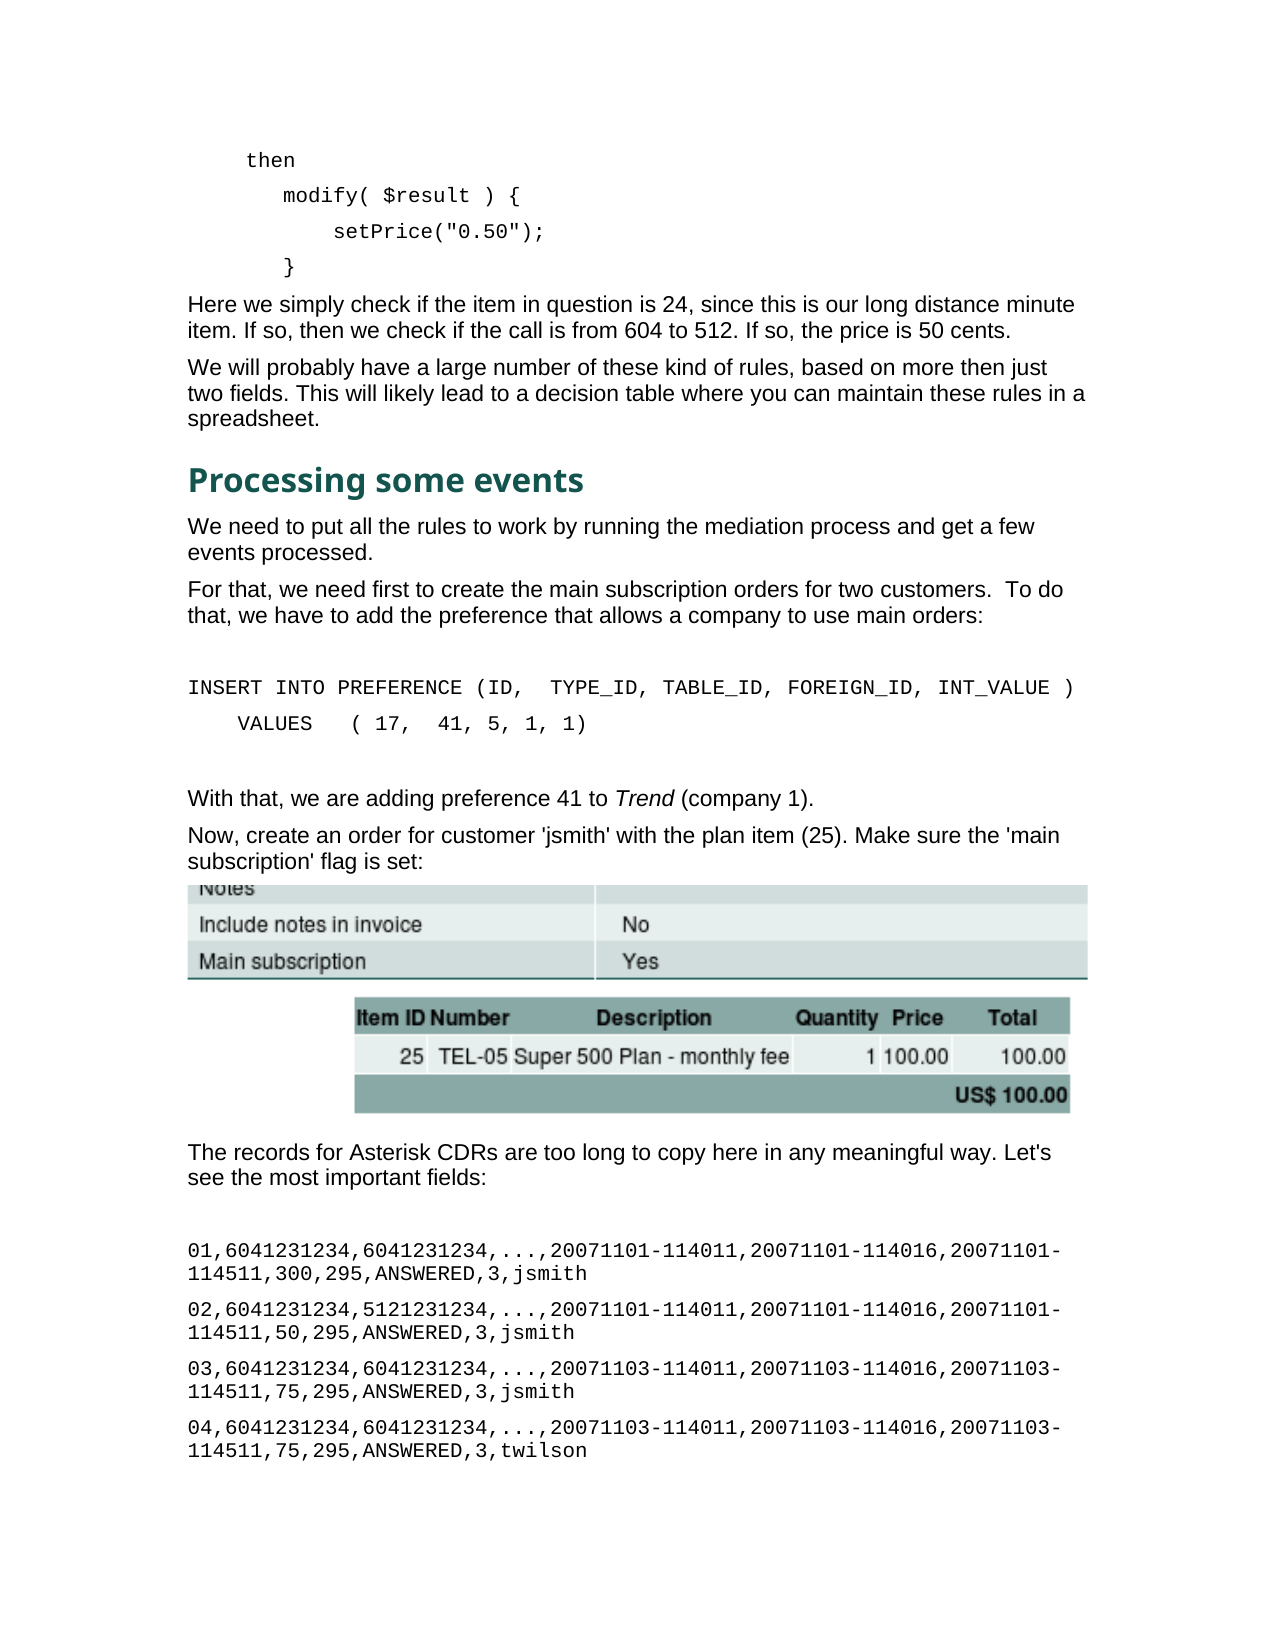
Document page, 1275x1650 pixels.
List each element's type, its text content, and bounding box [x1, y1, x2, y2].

text For that, we need first to create the main subscription orders for two customers. To do that, we have to add the preference that allows a company to use main orders: [187, 577, 1087, 628]
text } [245, 256, 1087, 280]
picture [187, 885, 1088, 1140]
text setPrice("0.50"); [245, 221, 1087, 244]
text VALUES ( 17, 41, 5, 1, 1) [187, 713, 1087, 736]
text We need to put all the rules to work by running the mediation process and get a few events processed. [187, 514, 1087, 565]
text The records for Asterisk CDRs are too long to copy here in any meaningful way. Let's see the most important fields: [187, 1140, 1087, 1190]
text Here we simply check if the item in question is 24, since this is our long distance minute item. If so, then we check if the call is from 604 to 512. If so, the price is 50 cents. [187, 292, 1087, 343]
text 02,6041231234,5121231234,...,20071101-114011,20071101-114016,20071101-114511,50,295,ANSWERED,3,jsmith [187, 1299, 1087, 1346]
text 01,6041231234,6041231234,...,20071101-114011,20071101-114016,20071101-114511,300,295,ANSWERED,3,jsmith [187, 1239, 1087, 1287]
text 04,6041231234,6041231234,...,20071103-114011,20071103-114016,20071103-114511,75,295,ANSWERED,3,twilson [187, 1417, 1087, 1464]
text We will probably have a large number of these kind of rules, based on more then just two fields. This will likely lead to a decision table where you can maintain these rules in a spreadsheet. [187, 355, 1087, 432]
text 03,6041231234,6041231234,...,20071103-114011,20071103-114016,20071103-114511,75,295,ANSWERED,3,jsmith [187, 1358, 1087, 1405]
subtitle Processing some events [187, 457, 1087, 502]
text With that, we are adding preference 41 to Trend (company 1). [187, 785, 1087, 811]
text then [245, 150, 1087, 174]
text modify( $result ) { [245, 185, 1087, 209]
text INSERT INTO PREFERENCE (ID, TYPE_ID, TABLE_ID, FOREIGN_ID, INT_VALUE ) [187, 677, 1087, 701]
text Now, create an order for customer 'jsmith' with the plan item (25). Make sure the 'main subscription' flag is set: [187, 823, 1087, 874]
